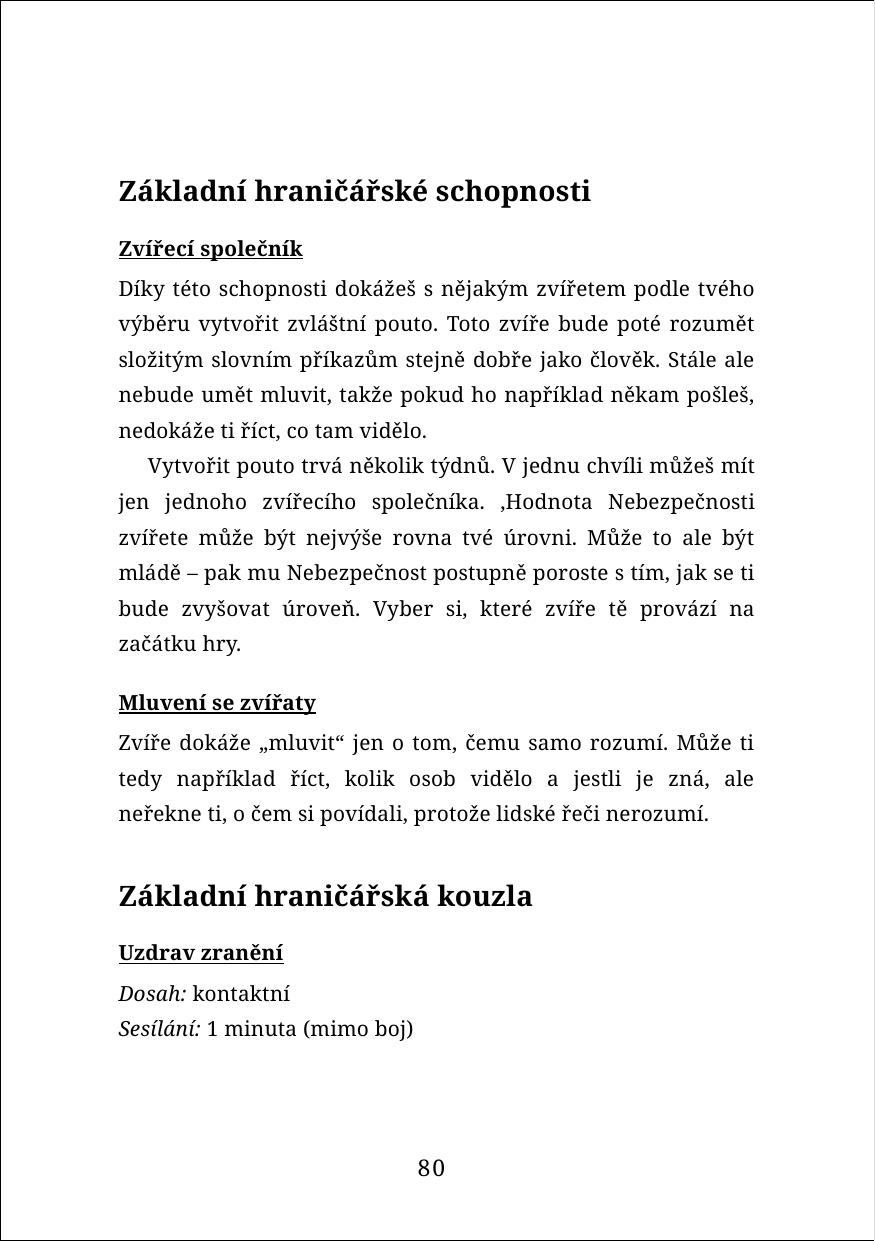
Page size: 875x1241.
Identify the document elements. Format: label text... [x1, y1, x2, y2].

text Dosah: kontaktní Sesílání: 1 minuta (mimo boj) [118, 979, 756, 1043]
subtitle Uzdrav zranění [118, 938, 756, 967]
subtitle Základní hraničářské schopnosti [118, 172, 756, 210]
text Díky této schopnosti dokážeš s nějakým zvířetem podle tvého výběru vytvořit zvláštní pouto. Toto zvíře bude poté rozumět složitým slovním příkazům stejně dobře jako člověk. Stále ale nebude umět mluvit, takže pokud ho například někam pošleš, nedokáže ti říct, co tam vidělo. Vytvořit pouto trvá několik týdnů. V jednu chvíli můžeš mít jen jednoho zvířecího společníka. ‚Hodnota Nebezpečnosti zvířete může být nejvýše rovna tvé úrovni. Může to ale být mládě – pak mu Nebezpečnost postupně poroste s tím, jak se ti bude zvyšovat úroveň. Vyber si, které zvíře tě provází na začátku hry. [118, 274, 756, 658]
text Zvíře dokáže „mluvit“ jen o tom, čemu samo rozumí. Může ti tedy například říct, kolik osob vidělo a jestli je zná, ale neřekne ti, o čem si povídali, protože lidské řeči nerozumí. [118, 728, 756, 828]
subtitle Zvířecí společník [118, 234, 756, 262]
subtitle Základní hraničářská kouzla [118, 876, 756, 915]
subtitle Mluvení se zvířaty [118, 688, 756, 717]
